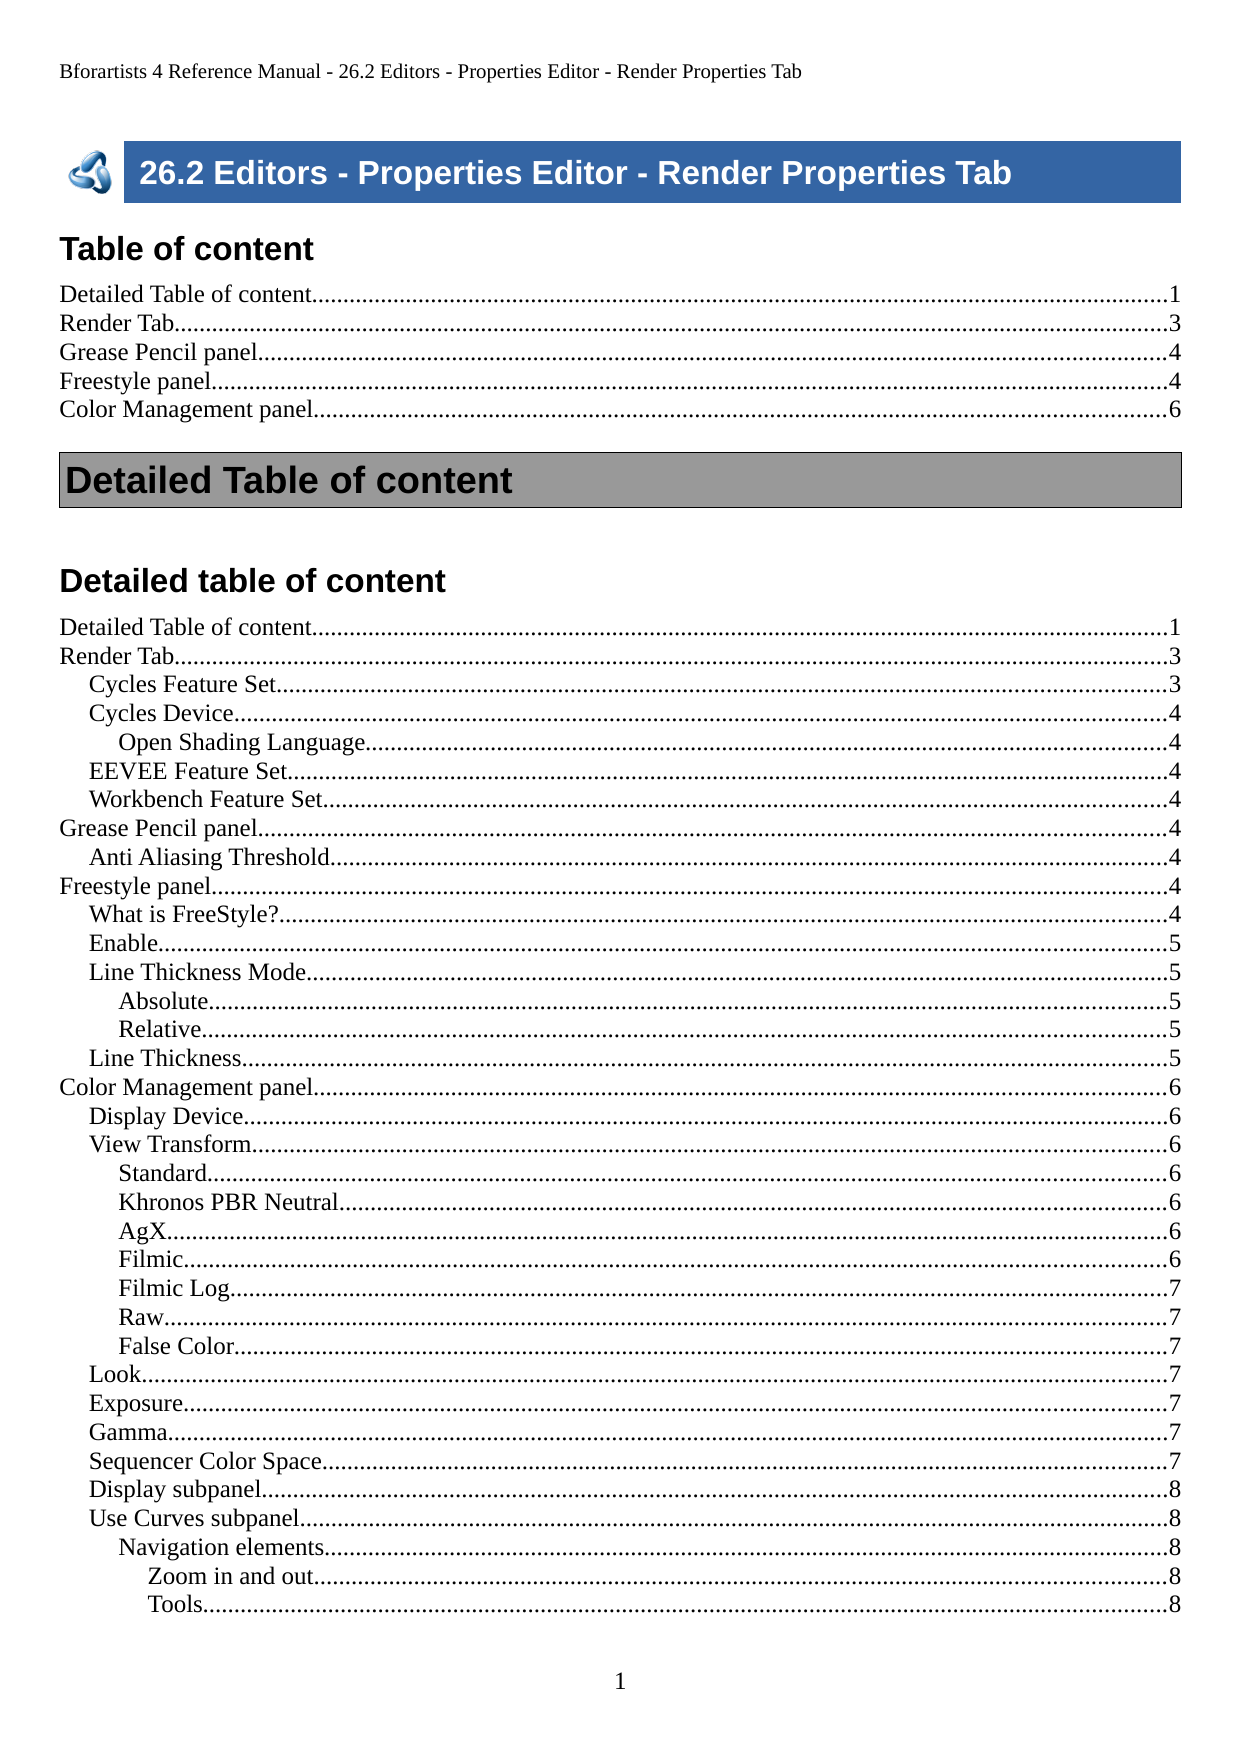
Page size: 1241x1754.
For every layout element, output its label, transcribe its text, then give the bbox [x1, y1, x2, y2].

text Render Tab 3 [59, 308, 1181, 337]
text Freestyle panel 4 [59, 366, 1181, 394]
text Use Curves subpanel 8 [88, 1503, 1181, 1532]
text False Color 7 [118, 1331, 1181, 1359]
text Zoom in and out 8 [147, 1561, 1181, 1589]
text Tools 8 [147, 1589, 1181, 1618]
text Cycles Feature Set 3 [88, 669, 1181, 698]
text Line Thickness Mode 5 [88, 957, 1181, 986]
text EEVEE Feature Set 4 [88, 756, 1181, 784]
table_header [59, 141, 124, 203]
text Standard 6 [118, 1158, 1181, 1187]
text Raw 7 [118, 1302, 1181, 1331]
subtitle Detailed table of content [59, 561, 1181, 599]
text Detailed Table of content 1 [59, 279, 1181, 308]
text Cycles Device 4 [88, 698, 1181, 727]
text Workbench Feature Set 4 [88, 784, 1181, 813]
text View Transform 6 [88, 1129, 1181, 1158]
text Exposure 7 [88, 1388, 1181, 1417]
text Anti Aliasing Threshold 4 [88, 842, 1181, 871]
table_header 26.2 Editors - Properties Editor - Render Properties Tab [124, 141, 1181, 203]
text Display Device 6 [88, 1101, 1181, 1129]
text AgX 6 [118, 1216, 1181, 1244]
text Look 7 [88, 1359, 1181, 1388]
text Sequencer Color Space 7 [88, 1446, 1181, 1474]
subtitle Table of content [59, 228, 1181, 267]
text Grease Pencil panel 4 [59, 813, 1181, 842]
text Relative 5 [118, 1014, 1181, 1043]
text Filmic 6 [118, 1244, 1181, 1273]
text Gamma 7 [88, 1417, 1181, 1446]
picture [65, 147, 114, 197]
text Enable 5 [88, 928, 1181, 957]
text Khronos PBR Neutral 6 [118, 1187, 1181, 1216]
text Color Management panel 6 [59, 1072, 1181, 1101]
text Line Thickness 5 [88, 1043, 1181, 1072]
text Absolute 5 [118, 986, 1181, 1014]
text Detailed Table of content 1 [59, 612, 1181, 641]
text Open Shading Language 4 [118, 727, 1181, 756]
table_header Detailed Table of content [60, 453, 1181, 507]
text Filmic Log 7 [118, 1273, 1181, 1302]
text Display subpanel 8 [88, 1474, 1181, 1503]
text What is FreeStyle? 4 [88, 899, 1181, 928]
text Render Tab 3 [59, 641, 1181, 669]
text Freestyle panel 4 [59, 871, 1181, 899]
text Navigation elements 8 [118, 1532, 1181, 1561]
text Grease Pencil panel 4 [59, 337, 1181, 366]
text Color Management panel 6 [59, 394, 1181, 423]
